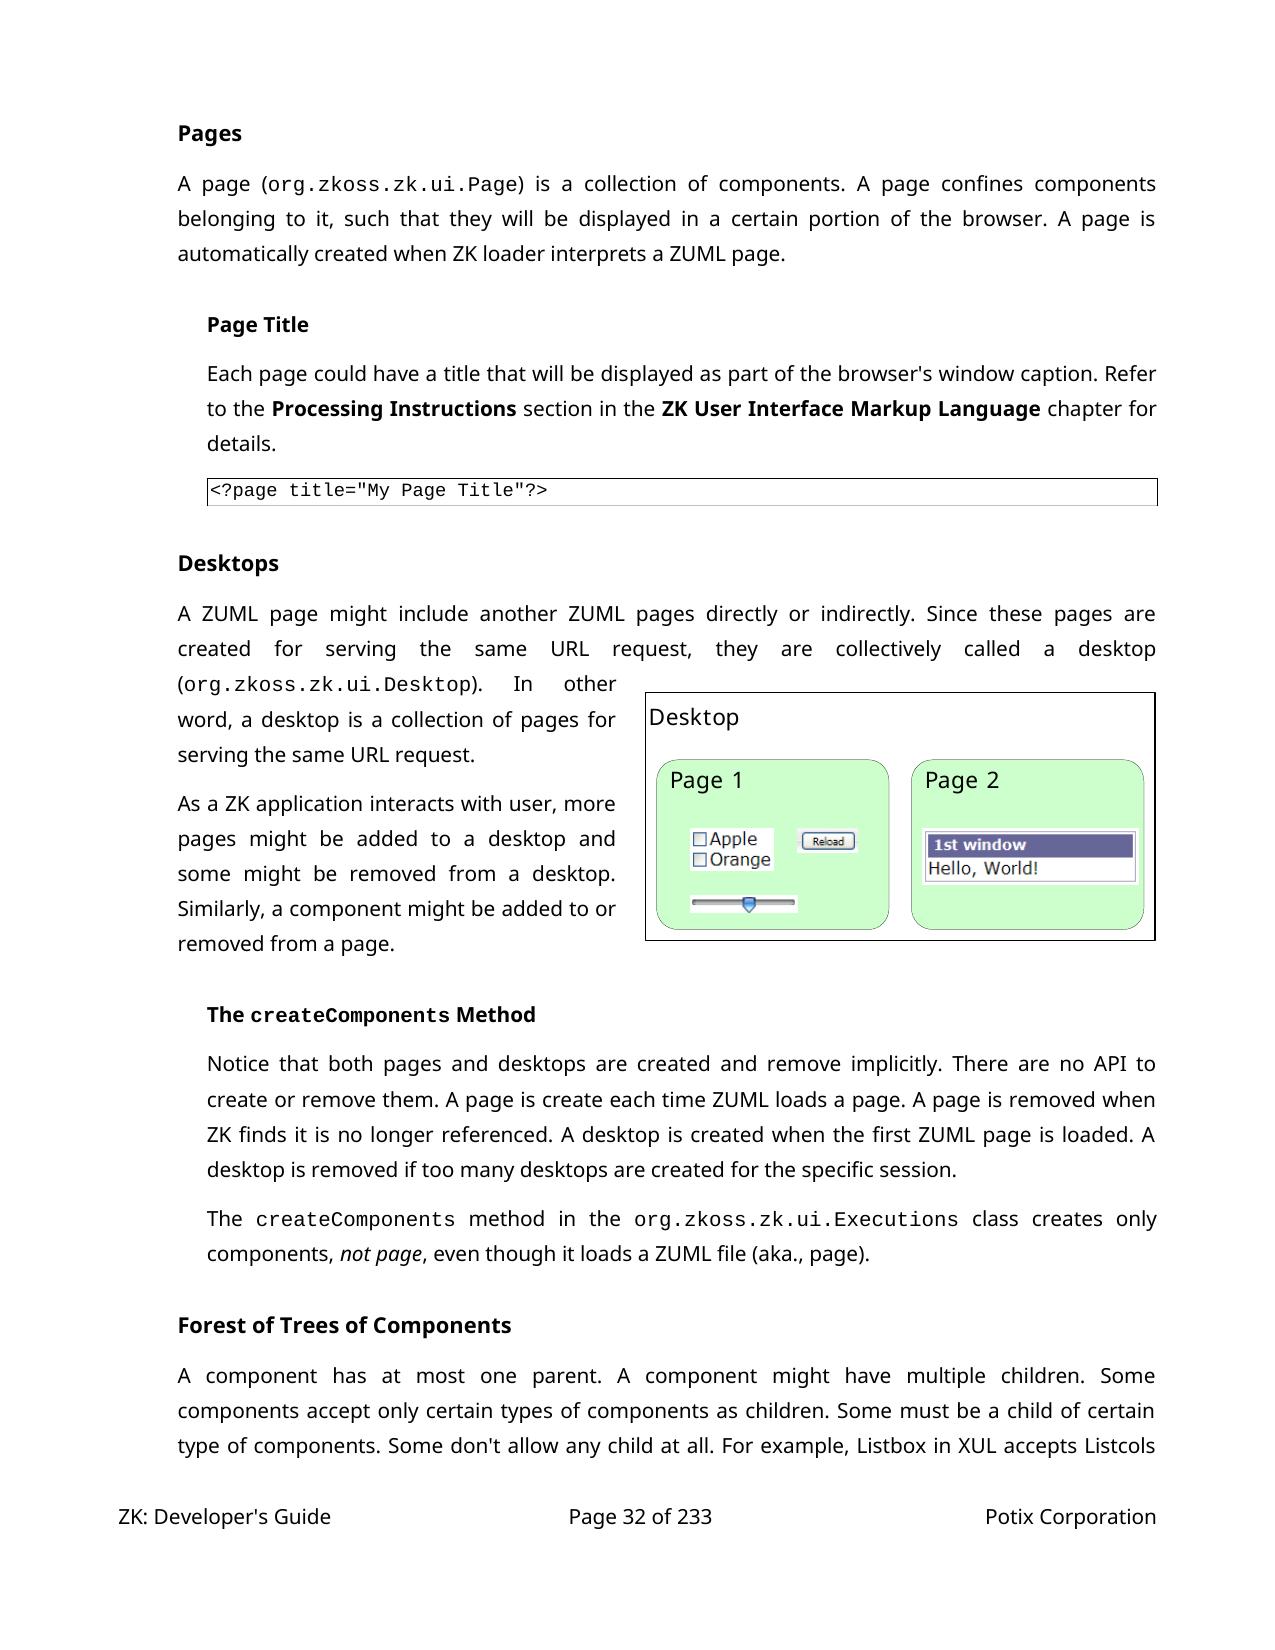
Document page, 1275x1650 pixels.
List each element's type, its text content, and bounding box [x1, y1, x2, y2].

text The createComponents method in the org.zkoss.zk.ui.Executions class creates only components, not page, even though it loads a ZUML file (aka., page). [207, 1204, 1157, 1268]
subtitle Page Title [207, 310, 1157, 338]
text A component has at most one parent. A component might have multiple children. Some components accept only certain types of components as children. Some must be a child of certain type of components. Some don't allow any child at all. For example, Listbox in XUL accepts Listcols [177, 1361, 1157, 1459]
subtitle Desktops [177, 548, 1157, 578]
text Notice that both pages and desktops are created and remove implicitly. There are no API to create or remove them. A page is create each time ZUML loads a page. A page is removed when ZK finds it is no longer referenced. A desktop is created when the first ZUML page is loaded. A desktop is removed if too many desktops are created for the specific session. [207, 1049, 1157, 1183]
subtitle Pages [177, 118, 1157, 148]
subtitle Forest of Trees of Components [177, 1310, 1157, 1340]
text A page (org.zkoss.zk.ui.Page) is a collection of components. A page confines components belonging to it, such that they will be displayed in a certain portion of the browser. A page is automatically created when ZK loader interprets a ZUML page. [177, 169, 1157, 268]
text A ZUML page might include another ZUML pages directly or indirectly. Since these pages are created for serving the same URL request, they are collectively called a desktop (org.zkoss.zk.ui.Desktop). In other word, a desktop is a collection of pages for serving the same URL request. [177, 599, 1157, 768]
subtitle The createComponents Method [207, 1000, 1157, 1029]
text Each page could have a title that will be displayed as part of the browser's window caption. Refer to the Processing Instructions section in the ZK User Interface Markup Language chapter for details. [207, 359, 1157, 458]
text As a ZK application interacts with user, more pages might be added to a desktop and some might be removed from a desktop. Similarly, a component might be added to or removed from a page. [177, 789, 1157, 958]
text <?page title="My Page Title"?> [208, 479, 1157, 505]
